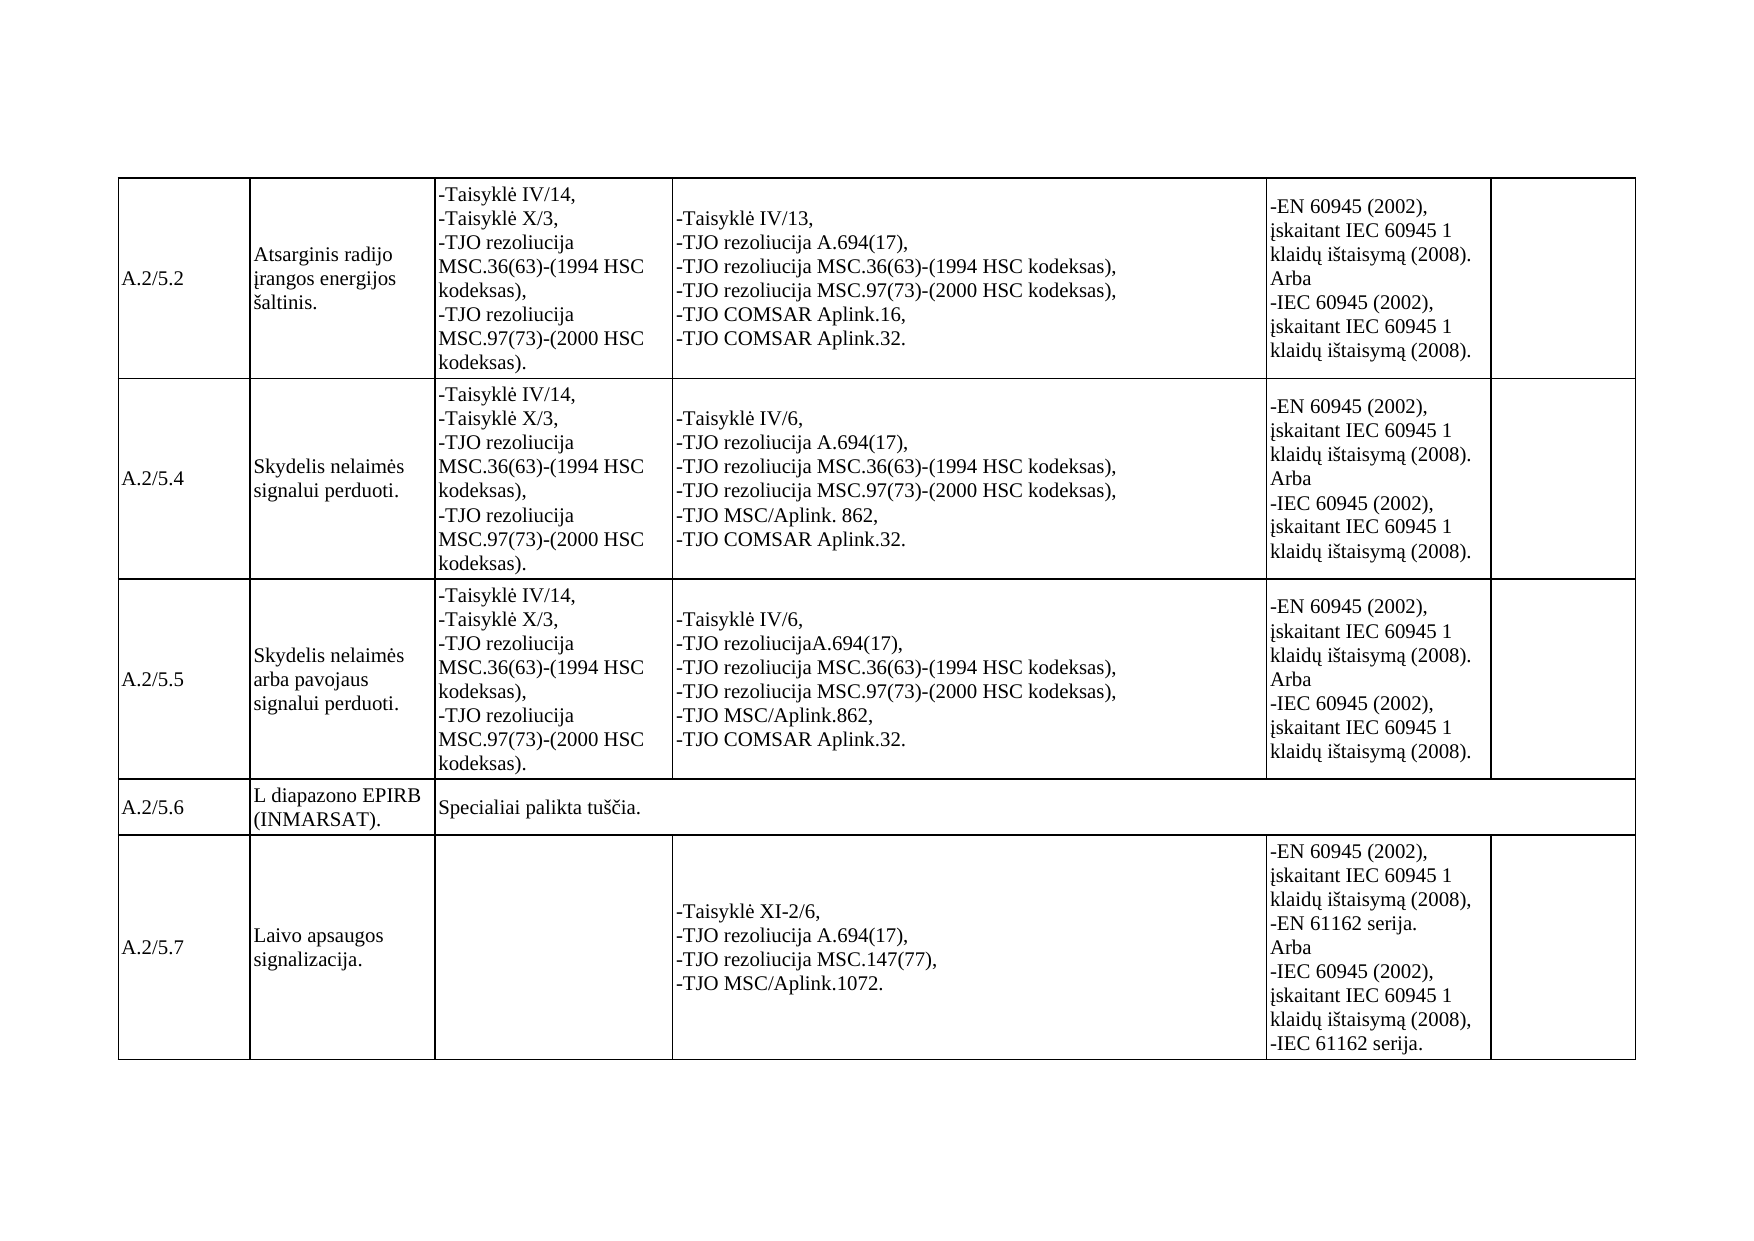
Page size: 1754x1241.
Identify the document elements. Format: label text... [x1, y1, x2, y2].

table_cell A.2/5.2 [119, 179, 249, 377]
table_cell -Taisyklė IV/13, -TJO rezoliucija A.694(17), -TJO rezoliucija MSC.36(63)-(1994 HSC kodeksas), -TJO rezoliucija MSC.97(73)-(2000 HSC kodeksas), -TJO COMSAR Aplink.16, -TJO COMSAR Aplink.32. [673, 179, 1266, 377]
table_cell Laivo apsaugos signalizacija. [251, 836, 434, 1058]
table_cell -Taisyklė XI-2/6, -TJO rezoliucija A.694(17), -TJO rezoliucija MSC.147(77), -TJO MSC/Aplink.1072. [673, 836, 1266, 1058]
table_cell -Taisyklė IV/14, -Taisyklė X/3, -TJO rezoliucija MSC.36(63)-(1994 HSC kodeksas), -TJO rezoliucija MSC.97(73)-(2000 HSC kodeksas). [436, 580, 672, 778]
table_cell A.2/5.6 [119, 780, 249, 834]
table_cell -EN 60945 (2002), įskaitant IEC 60945 1 klaidų ištaisymą (2008). Arba -IEC 60945 (2002), įskaitant IEC 60945 1 klaidų ištaisymą (2008). [1267, 580, 1490, 778]
table_cell A.2/5.5 [119, 580, 249, 778]
table_cell Skydelis nelaimės signalui perduoti. [251, 379, 434, 578]
table_cell -Taisyklė IV/14, -Taisyklė X/3, -TJO rezoliucija MSC.36(63)-(1994 HSC kodeksas), -TJO rezoliucija MSC.97(73)-(2000 HSC kodeksas). [436, 179, 672, 377]
table_cell [1492, 580, 1635, 778]
table_cell Specialiai palikta tuščia. [436, 780, 1635, 834]
table_cell -Taisyklė IV/6, -TJO rezoliucija A.694(17), -TJO rezoliucija MSC.36(63)-(1994 HSC kodeksas), -TJO rezoliucija MSC.97(73)-(2000 HSC kodeksas), -TJO MSC/Aplink. 862, -TJO COMSAR Aplink.32. [673, 379, 1266, 578]
table_cell [1492, 379, 1635, 578]
table_cell L diapazono EPIRB (INMARSAT). [251, 780, 434, 834]
table_cell A.2/5.7 [119, 836, 249, 1058]
table_cell A.2/5.4 [119, 379, 249, 578]
table_cell [436, 836, 672, 1058]
table_cell -EN 60945 (2002), įskaitant IEC 60945 1 klaidų ištaisymą (2008). Arba -IEC 60945 (2002), įskaitant IEC 60945 1 klaidų ištaisymą (2008). [1267, 179, 1490, 377]
table_cell -EN 60945 (2002), įskaitant IEC 60945 1 klaidų ištaisymą (2008), -EN 61162 serija. Arba -IEC 60945 (2002), įskaitant IEC 60945 1 klaidų ištaisymą (2008), -IEC 61162 serija. [1267, 836, 1490, 1058]
table_cell -EN 60945 (2002), įskaitant IEC 60945 1 klaidų ištaisymą (2008). Arba -IEC 60945 (2002), įskaitant IEC 60945 1 klaidų ištaisymą (2008). [1267, 379, 1490, 578]
table_cell Atsarginis radijo įrangos energijos šaltinis. [251, 179, 434, 377]
table_cell [1492, 179, 1635, 377]
table_cell -Taisyklė IV/6, -TJO rezoliucijaA.694(17), -TJO rezoliucija MSC.36(63)-(1994 HSC kodeksas), -TJO rezoliucija MSC.97(73)-(2000 HSC kodeksas), -TJO MSC/Aplink.862, -TJO COMSAR Aplink.32. [673, 580, 1266, 778]
table_cell -Taisyklė IV/14, -Taisyklė X/3, -TJO rezoliucija MSC.36(63)-(1994 HSC kodeksas), -TJO rezoliucija MSC.97(73)-(2000 HSC kodeksas). [436, 379, 672, 578]
table_cell Skydelis nelaimės arba pavojaus signalui perduoti. [251, 580, 434, 778]
table_cell [1492, 836, 1635, 1058]
